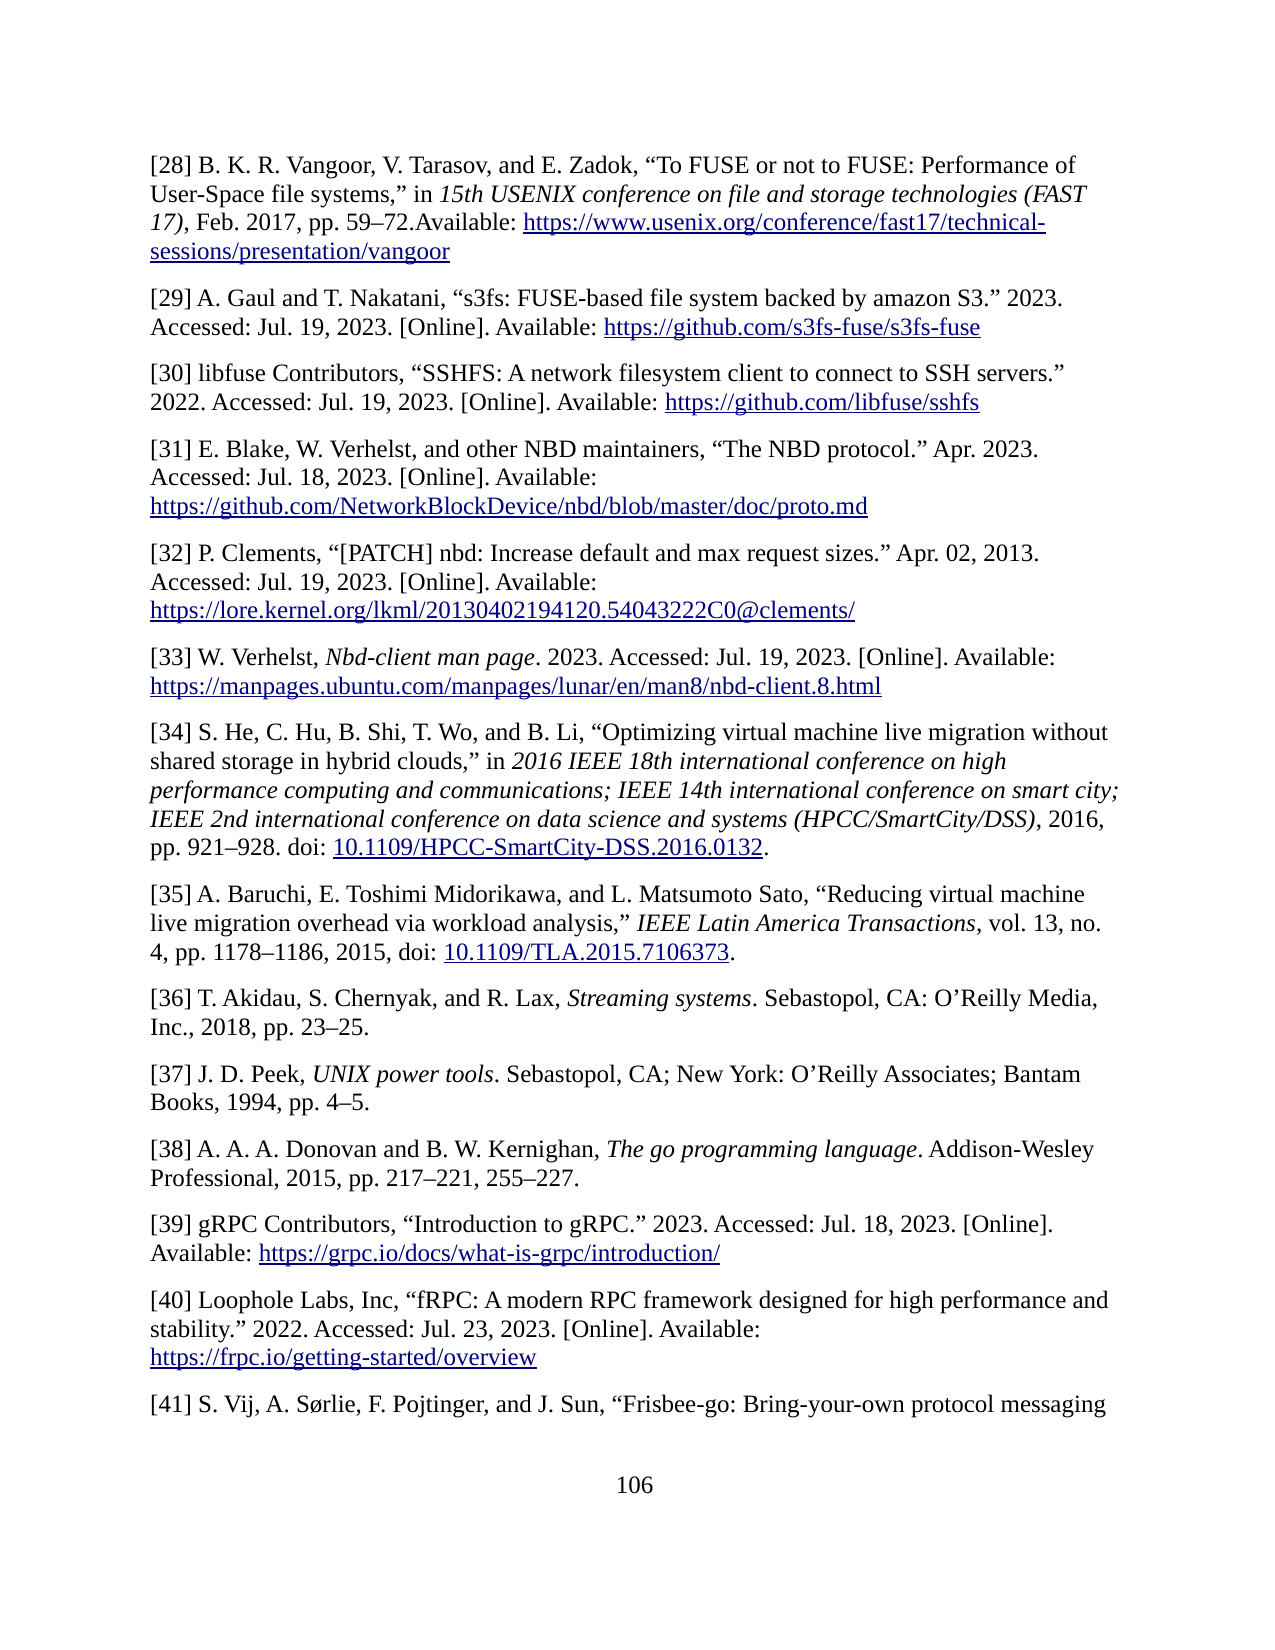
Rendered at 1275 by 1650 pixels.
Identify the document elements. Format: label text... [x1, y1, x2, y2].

text [32] P. Clements, “[PATCH] nbd: Increase default and max request sizes.” Apr. 02, 2013. Accessed: Jul. 19, 2023. [Online]. Available: https://lore.kernel.org/lkml/20130402194120.54043222C0@clements/ [150, 538, 1125, 624]
text [30] libfuse Contributors, “SSHFS: A network filesystem client to connect to SSH servers.” 2022. Accessed: Jul. 19, 2023. [Online]. Available: https://github.com/libfuse/sshfs [150, 358, 1125, 416]
text [40] Loophole Labs, Inc, “fRPC: A modern RPC framework designed for high performance and stability.” 2022. Accessed: Jul. 23, 2023. [Online]. Available: https://frpc.io/getting-started/overview [150, 1285, 1125, 1371]
text [29] A. Gaul and T. Nakatani, “s3fs: FUSE-based file system backed by amazon S3.” 2023. Accessed: Jul. 19, 2023. [Online]. Available: https://github.com/s3fs-fuse/s3fs-fuse [150, 283, 1125, 340]
text [38] A. A. A. Donovan and B. W. Kernighan, The go programming language. Addison-Wesley Professional, 2015, pp. 217–221, 255–227. [150, 1134, 1125, 1192]
text [35] A. Baruchi, E. Toshimi Midorikawa, and L. Matsumoto Sato, “Reducing virtual machine live migration overhead via workload analysis,” IEEE Latin America Transactions, vol. 13, no. 4, pp. 1178–1186, 2015, doi: 10.1109/TLA.2015.7106373. [150, 879, 1125, 965]
text [36] T. Akidau, S. Chernyak, and R. Lax, Streaming systems. Sebastopol, CA: O’Reilly Media, Inc., 2018, pp. 23–25. [150, 983, 1125, 1041]
text [33] W. Verhelst, Nbd-client man page. 2023. Accessed: Jul. 19, 2023. [Online]. Available: https://manpages.ubuntu.com/manpages/lunar/en/man8/nbd-client.8.html [150, 642, 1125, 699]
text [28] B. K. R. Vangoor, V. Tarasov, and E. Zadok, “To FUSE or not to FUSE: Performance of User-Space file systems,” in 15th USENIX conference on file and storage technologies (FAST 17), Feb. 2017, pp. 59–72.Available: https://www.usenix.org/conference/fast17/technical-sessions/presentation/vangoor [150, 150, 1125, 265]
text [37] J. D. Peek, UNIX power tools. Sebastopol, CA; New York: O’Reilly Associates; Bantam Books, 1994, pp. 4–5. [150, 1059, 1125, 1116]
text [39] gRPC Contributors, “Introduction to gRPC.” 2023. Accessed: Jul. 18, 2023. [Online]. Available: https://grpc.io/docs/what-is-grpc/introduction/ [150, 1209, 1125, 1267]
text [41] S. Vij, A. Sørlie, F. Pojtinger, and J. Sun, “Frisbee-go: Bring-your-own protocol messaging [150, 1389, 1125, 1418]
text [34] S. He, C. Hu, B. Shi, T. Wo, and B. Li, “Optimizing virtual machine live migration without shared storage in hybrid clouds,” in 2016 IEEE 18th international conference on high performance computing and communications; IEEE 14th international conference on smart city; IEEE 2nd international conference on data science and systems (HPCC/SmartCity/DSS), 2016, pp. 921–928. doi: 10.1109/HPCC-SmartCity-DSS.2016.0132. [150, 717, 1125, 861]
text [31] E. Blake, W. Verhelst, and other NBD maintainers, “The NBD protocol.” Apr. 2023. Accessed: Jul. 18, 2023. [Online]. Available: https://github.com/NetworkBlockDevice/nbd/blob/master/doc/proto.md [150, 434, 1125, 520]
